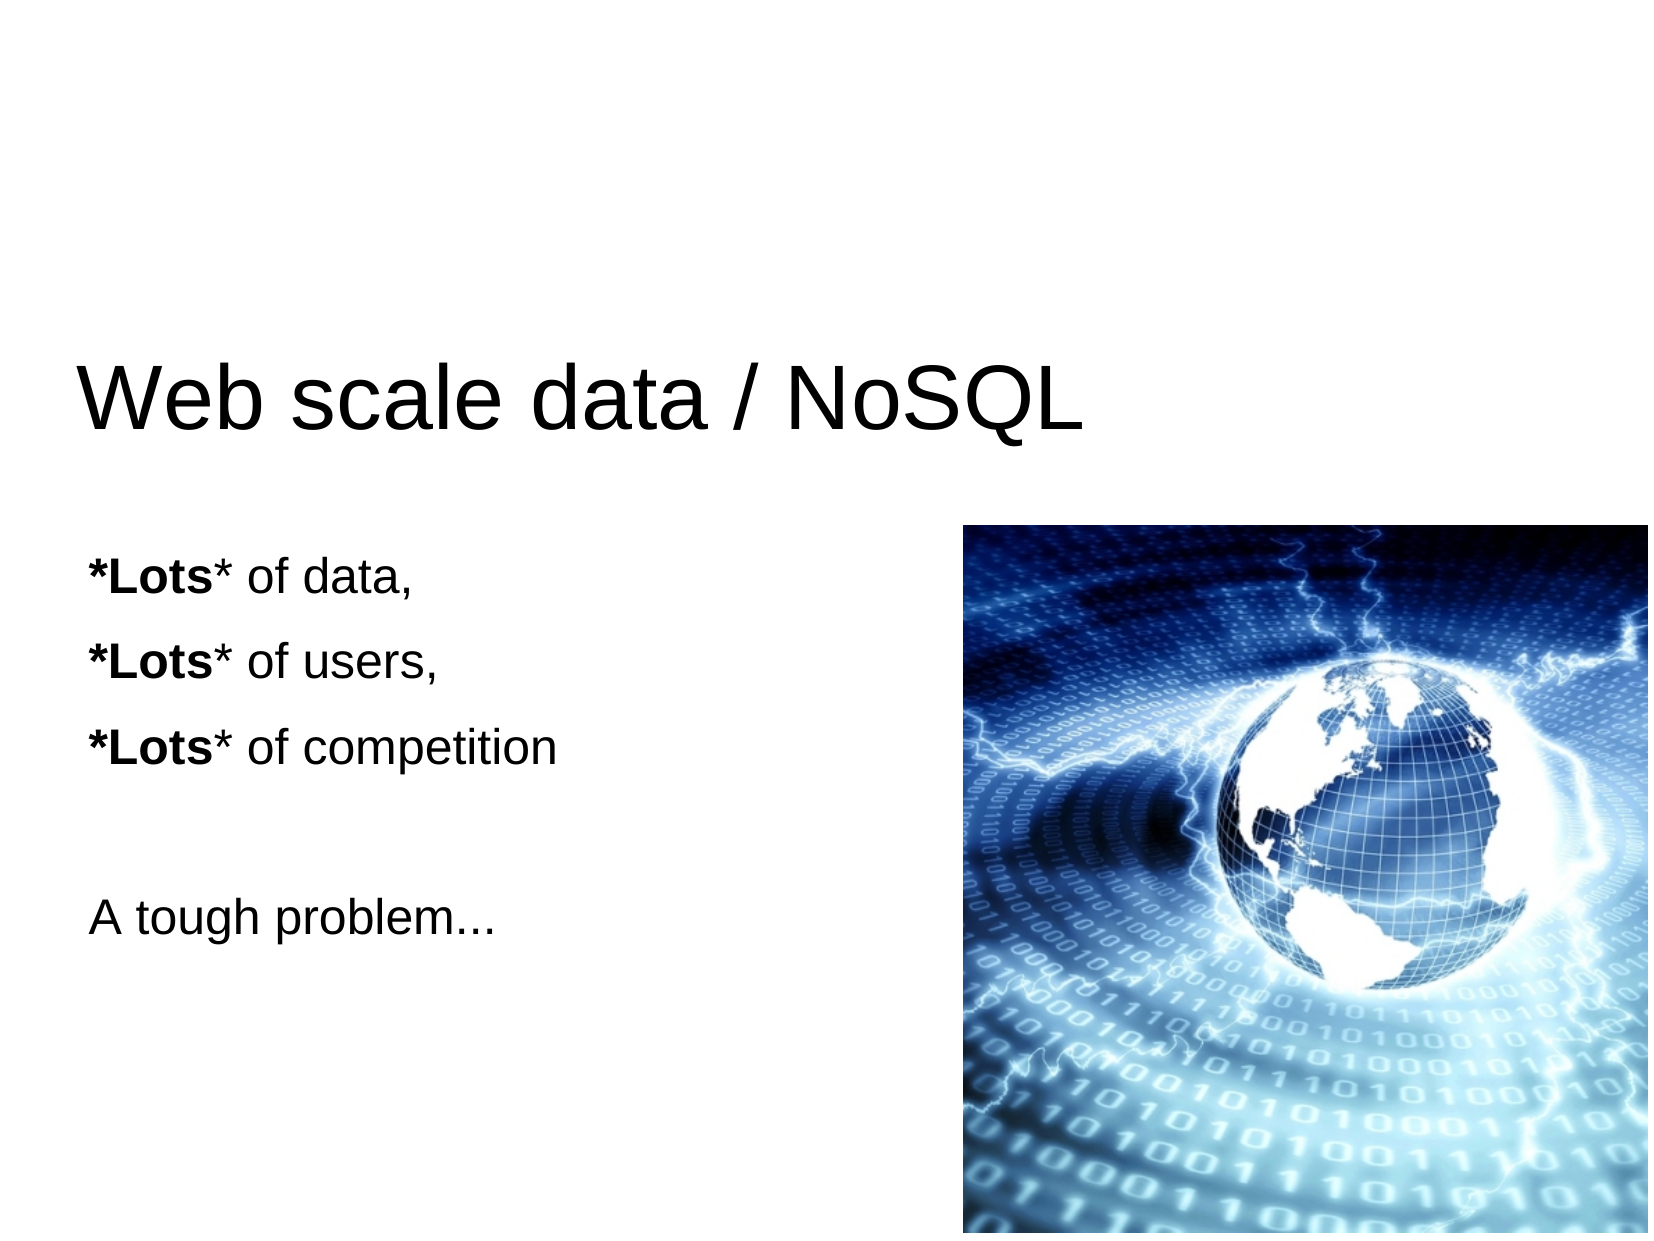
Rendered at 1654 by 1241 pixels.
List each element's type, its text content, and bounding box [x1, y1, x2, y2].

picture [963, 525, 1648, 1233]
list *Lots* of data, *Lots* of users, *Lots* of competition A tough problem... [88, 548, 1388, 1121]
title Web scale data / NoSQL [76, 301, 1613, 494]
